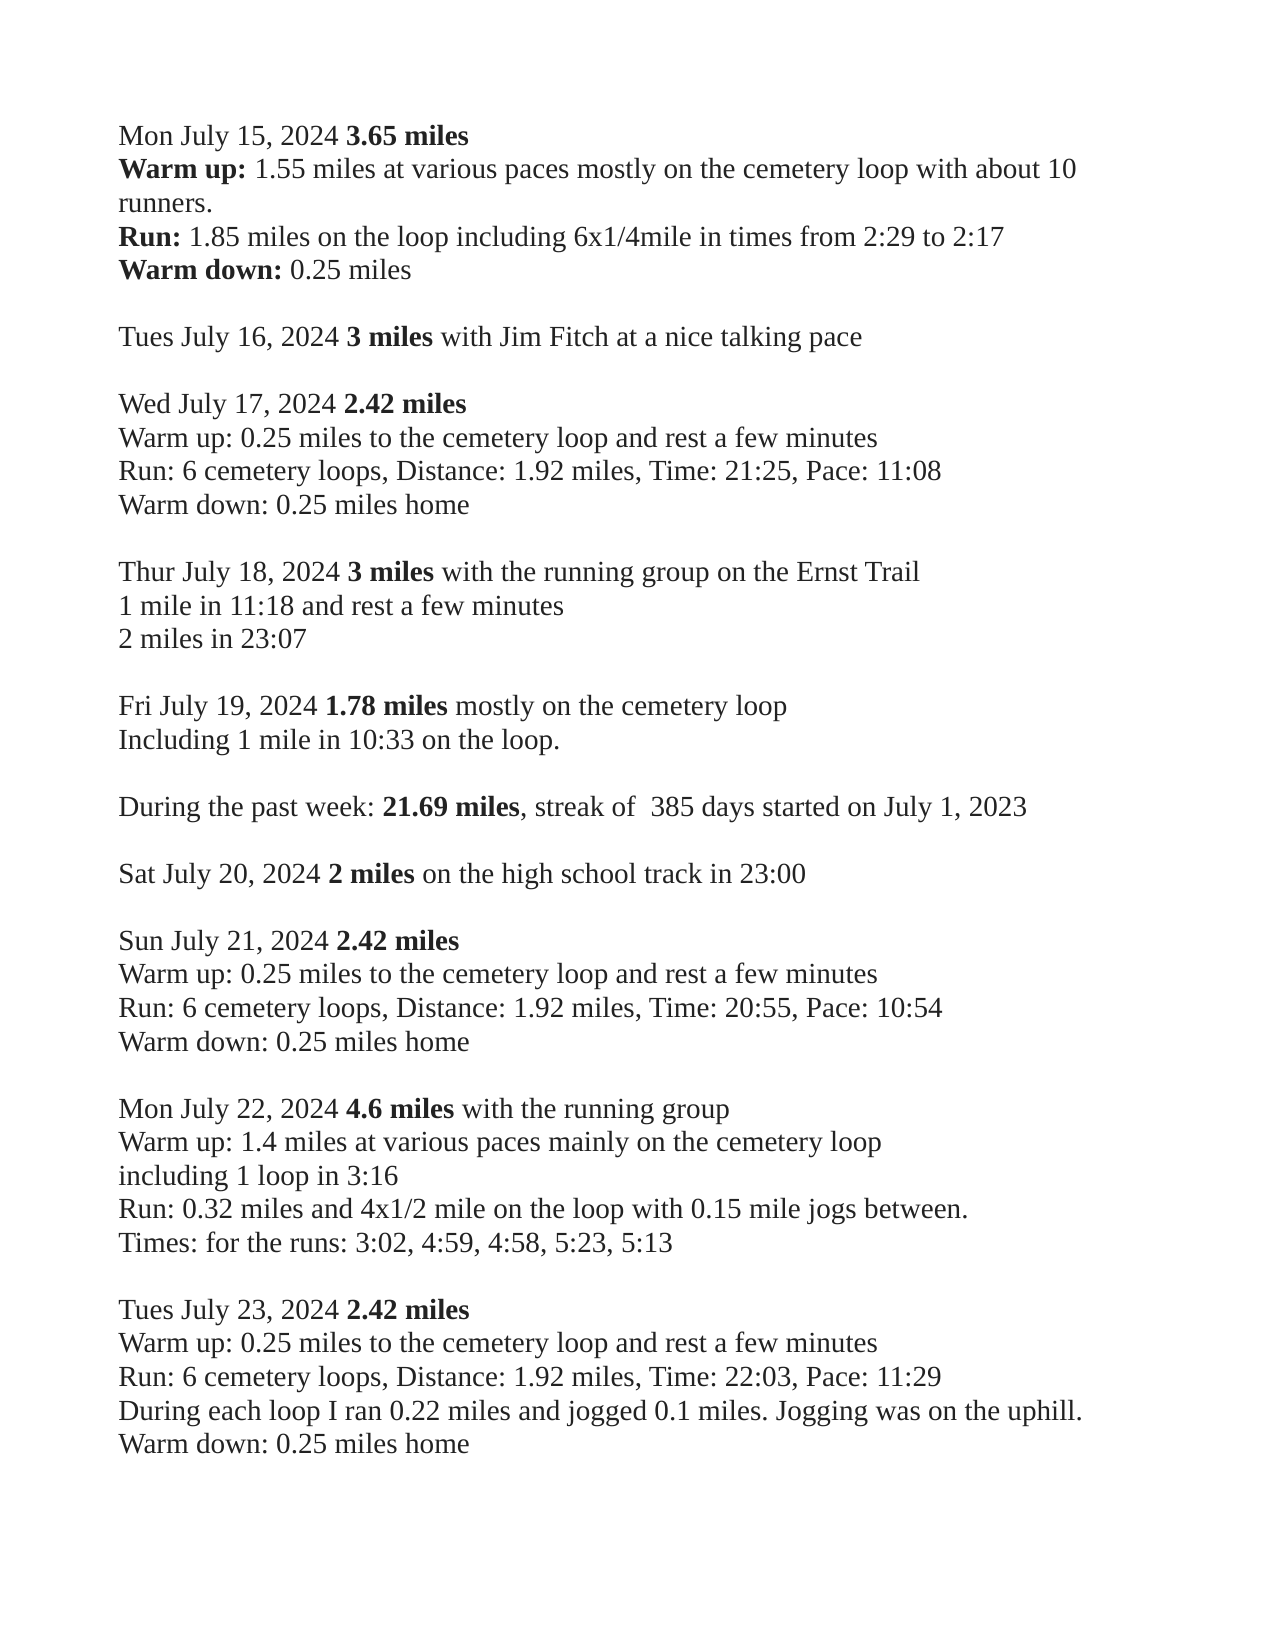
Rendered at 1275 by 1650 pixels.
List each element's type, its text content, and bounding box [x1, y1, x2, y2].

text During the past week: 21.69 miles, streak of 385 days started on July 1, 2023 [118, 789, 1161, 822]
text Warm up: 1.55 miles at various paces mostly on the cemetery loop with about 10 runners. [118, 152, 1161, 219]
text 1 mile in 11:18 and rest a few minutes [118, 588, 1161, 621]
text Thur July 18, 2024 3 miles with the running group on the Ernst Trail [118, 554, 1161, 588]
text Wed July 17, 2024 2.42 miles [118, 386, 1161, 420]
text Tues July 16, 2024 3 miles with Jim Fitch at a nice talking pace [118, 319, 1161, 353]
text Mon July 22, 2024 4.6 miles with the running group [118, 1091, 1161, 1124]
text Run: 1.85 miles on the loop including 6x1/4mile in times from 2:29 to 2:17 [118, 219, 1161, 252]
text Run: 6 cemetery loops, Distance: 1.92 miles, Time: 22:03, Pace: 11:29 [118, 1359, 1161, 1393]
text Warm up: 1.4 miles at various paces mainly on the cemetery loop [118, 1124, 1161, 1158]
text Warm down: 0.25 miles [118, 252, 1161, 286]
text Warm up: 0.25 miles to the cemetery loop and rest a few minutes [118, 957, 1161, 990]
text Warm down: 0.25 miles home [118, 1024, 1161, 1057]
text During each loop I ran 0.22 miles and jogged 0.1 miles. Jogging was on the uphill. [118, 1393, 1161, 1426]
text including 1 loop in 3:16 [118, 1158, 1161, 1191]
text Run: 6 cemetery loops, Distance: 1.92 miles, Time: 21:25, Pace: 11:08 [118, 453, 1161, 487]
text Warm up: 0.25 miles to the cemetery loop and rest a few minutes [118, 1326, 1161, 1359]
text Mon July 15, 2024 3.65 miles [118, 118, 1161, 152]
text Run: 6 cemetery loops, Distance: 1.92 miles, Time: 20:55, Pace: 10:54 [118, 990, 1161, 1024]
text Sun July 21, 2024 2.42 miles [118, 923, 1161, 957]
text Warm down: 0.25 miles home [118, 487, 1161, 521]
text Warm up: 0.25 miles to the cemetery loop and rest a few minutes [118, 420, 1161, 453]
text Run: 0.32 miles and 4x1/2 mile on the loop with 0.15 mile jogs between. [118, 1191, 1161, 1225]
text Times: for the runs: 3:02, 4:59, 4:58, 5:23, 5:13 [118, 1225, 1161, 1258]
text Sat July 20, 2024 2 miles on the high school track in 23:00 [118, 856, 1161, 889]
text Tues July 23, 2024 2.42 miles [118, 1292, 1161, 1326]
text Including 1 mile in 10:33 on the loop. [118, 722, 1161, 755]
text 2 miles in 23:07 [118, 621, 1161, 655]
text Fri July 19, 2024 1.78 miles mostly on the cemetery loop [118, 688, 1161, 722]
text Warm down: 0.25 miles home [118, 1426, 1161, 1460]
